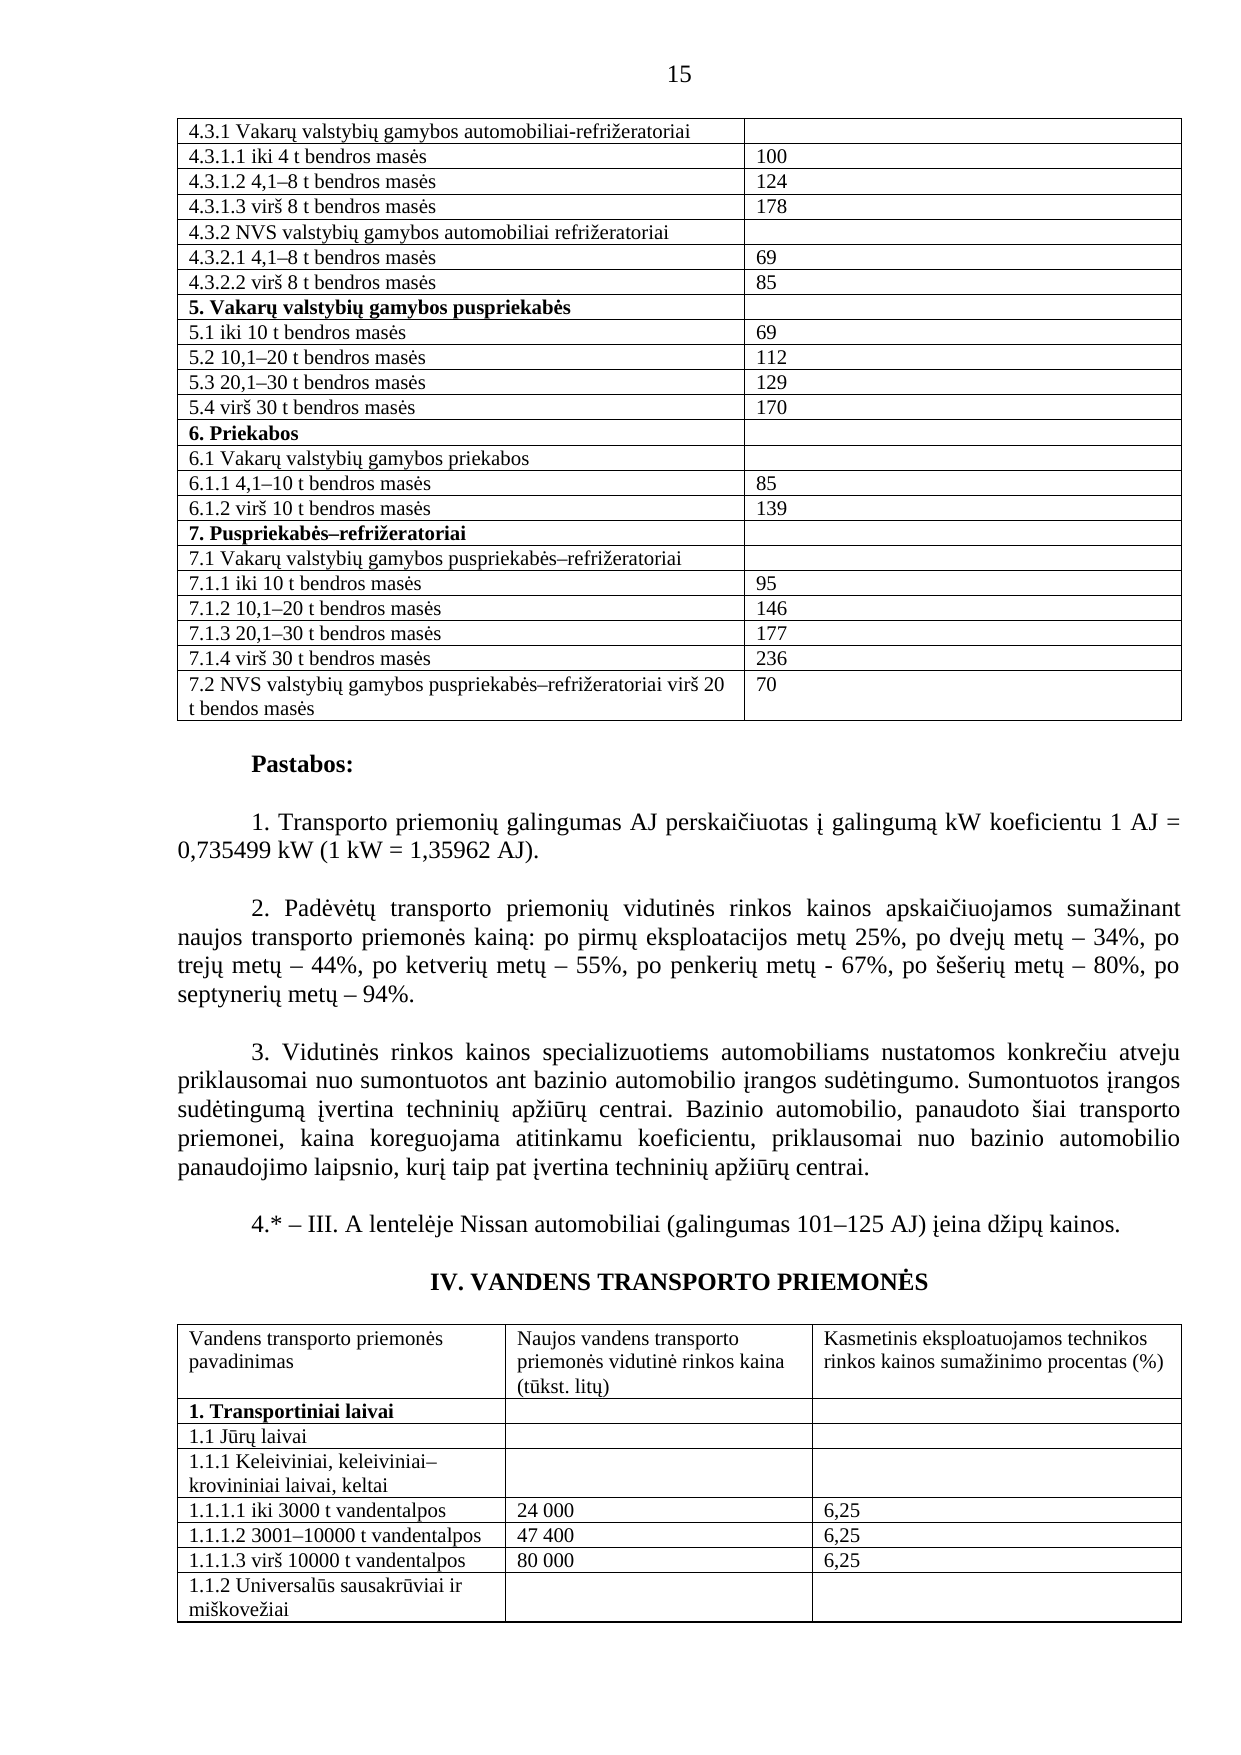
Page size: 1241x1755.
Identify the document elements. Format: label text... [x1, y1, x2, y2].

text IV. VANDENS TRANSPORTO PRIEMONĖS [177, 1267, 1181, 1296]
table_cell 69 [745, 320, 1181, 344]
text 1. Transporto priemonių galingumas AJ perskaičiuotas į galingumą kW koeficientu 1 AJ = 0,735499 kW (1 kW = 1,35962 AJ). [177, 807, 1181, 864]
table_cell [745, 446, 1181, 469]
table_cell [745, 521, 1181, 545]
table_cell 95 [745, 571, 1181, 595]
table_cell 47 400 [506, 1523, 812, 1547]
table_cell 1.1.1.1 iki 3000 t vandentalpos [178, 1498, 505, 1522]
table_cell 4.3.1.1 iki 4 t bendros masės [178, 144, 744, 168]
table_cell 7.1.4 virš 30 t bendros masės [178, 646, 744, 670]
table_header Kasmetinis eksploatuojamos technikos rinkos kainos sumažinimo procentas (%) [813, 1325, 1181, 1398]
table_cell 5.1 iki 10 t bendros masės [178, 320, 744, 344]
table_cell 5.2 10,1–20 t bendros masės [178, 345, 744, 369]
table_cell 177 [745, 621, 1181, 645]
text 3. Vidutinės rinkos kainos specializuotiems automobiliams nustatomos konkrečiu atveju priklausomai nuo sumontuotos ant bazinio automobilio įrangos sudėtingumo. Sumontuotos įrangos sudėtingumą įvertina techninių apžiūrų centrai. Bazinio automobilio, panaudoto šiai transporto priemonei, kaina koreguojama atitinkamu koeficientu, priklausomai nuo bazinio automobilio panaudojimo laipsnio, kurį taip pat įvertina techninių apžiūrų centrai. [177, 1037, 1181, 1181]
table_cell 5.3 20,1–30 t bendros masės [178, 370, 744, 394]
table_cell 7.1.1 iki 10 t bendros masės [178, 571, 744, 595]
table_cell 112 [745, 345, 1181, 369]
table_cell 7. Puspriekabės–refrižeratoriai [178, 521, 744, 545]
table_cell [813, 1449, 1181, 1497]
table_cell 85 [745, 270, 1181, 294]
table_cell 7.1.3 20,1–30 t bendros masės [178, 621, 744, 645]
table_cell 100 [745, 144, 1181, 168]
table_cell 6. Priekabos [178, 420, 744, 444]
table_cell 1.1.1 Keleiviniai, keleiviniai–krovininiai laivai, keltai [178, 1449, 505, 1497]
table_cell 4.3.1.2 4,1–8 t bendros masės [178, 169, 744, 193]
table_cell 1.1.1.3 virš 10000 t vandentalpos [178, 1548, 505, 1572]
table_cell 4.3.2 NVS valstybių gamybos automobiliai refrižeratoriai [178, 220, 744, 244]
table_header Vandens transporto priemonės pavadinimas [178, 1325, 505, 1398]
table_cell 7.1.2 10,1–20 t bendros masės [178, 596, 744, 620]
table_cell [506, 1424, 812, 1448]
table_cell 129 [745, 370, 1181, 394]
table_cell 1.1.2 Universalūs sausakrūviai ir miškovežiai [178, 1573, 505, 1621]
table_cell 7.2 NVS valstybių gamybos puspriekabės–refrižeratoriai virš 20 t bendos masės [178, 671, 744, 719]
table_cell 6,25 [813, 1498, 1181, 1522]
table_cell 124 [745, 169, 1181, 193]
table_cell 1. Transportiniai laivai [178, 1399, 505, 1423]
table_cell [745, 295, 1181, 319]
table_cell 4.3.2.2 virš 8 t bendros masės [178, 270, 744, 294]
table_cell 69 [745, 245, 1181, 269]
table_cell 6,25 [813, 1523, 1181, 1547]
table_cell [745, 220, 1181, 244]
table_cell 6,25 [813, 1548, 1181, 1572]
table_cell 170 [745, 395, 1181, 419]
table_cell [745, 119, 1181, 143]
table_cell [813, 1573, 1181, 1621]
table_cell 5.4 virš 30 t bendros masės [178, 395, 744, 419]
table_cell 7.1 Vakarų valstybių gamybos puspriekabės–refrižeratoriai [178, 546, 744, 570]
table_cell 178 [745, 195, 1181, 218]
table_cell [813, 1424, 1181, 1448]
table_cell [745, 420, 1181, 444]
table_cell [506, 1573, 812, 1621]
table_cell 70 [745, 671, 1181, 719]
table_cell [506, 1449, 812, 1497]
table_cell 4.3.2.1 4,1–8 t bendros masės [178, 245, 744, 269]
table_cell 1.1 Jūrų laivai [178, 1424, 505, 1448]
table_cell 24 000 [506, 1498, 812, 1522]
table_cell 5. Vakarų valstybių gamybos puspriekabės [178, 295, 744, 319]
text Pastabos: [177, 749, 1181, 778]
table_cell 6.1 Vakarų valstybių gamybos priekabos [178, 446, 744, 469]
table_cell [745, 546, 1181, 570]
table_cell 6.1.2 virš 10 t bendros masės [178, 496, 744, 520]
table_cell 146 [745, 596, 1181, 620]
table_cell 236 [745, 646, 1181, 670]
table_cell 139 [745, 496, 1181, 520]
table_cell 6.1.1 4,1–10 t bendros masės [178, 471, 744, 495]
table_cell 4.3.1 Vakarų valstybių gamybos automobiliai-refrižeratoriai [178, 119, 744, 143]
text 4.* – III. A lentelėje Nissan automobiliai (galingumas 101–125 AJ) įeina džipų kainos. [177, 1209, 1181, 1238]
table_cell 1.1.1.2 3001–10000 t vandentalpos [178, 1523, 505, 1547]
table_cell 80 000 [506, 1548, 812, 1572]
table_cell [813, 1399, 1181, 1423]
table_cell 85 [745, 471, 1181, 495]
table_header Naujos vandens transporto priemonės vidutinė rinkos kaina (tūkst. litų) [506, 1325, 812, 1398]
text 2. Padėvėtų transporto priemonių vidutinės rinkos kainos apskaičiuojamos sumažinant naujos transporto priemonės kainą: po pirmų eksploatacijos metų 25%, po dvejų metų – 34%, po trejų metų – 44%, po ketverių metų – 55%, po penkerių metų - 67%, po šešerių metų – 80%, po septynerių metų – 94%. [177, 893, 1181, 1008]
table_cell 4.3.1.3 virš 8 t bendros masės [178, 195, 744, 218]
table_cell [506, 1399, 812, 1423]
